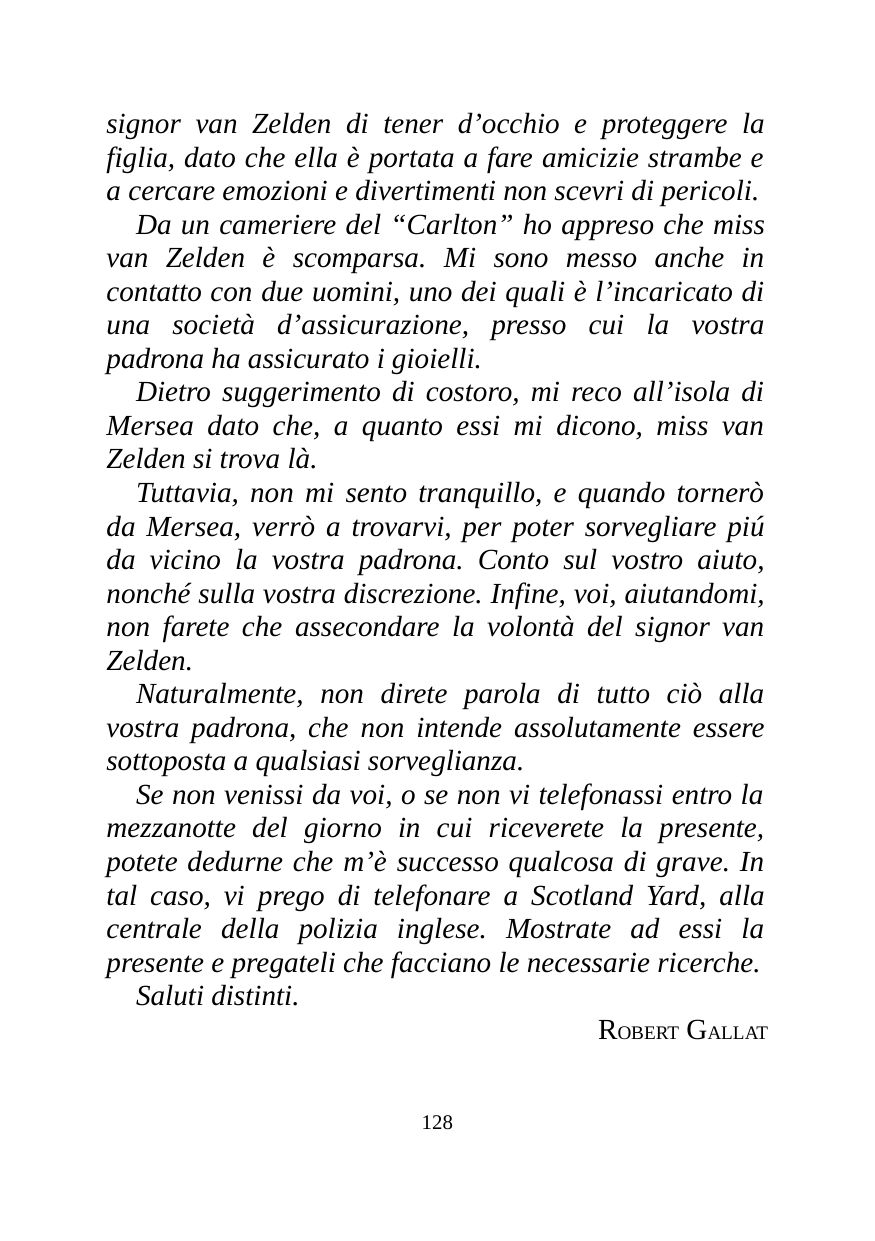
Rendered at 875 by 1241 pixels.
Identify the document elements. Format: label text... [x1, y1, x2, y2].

text Dietro suggerimento di costoro, mi reco all’isola di Mersea dato che, a quanto essi mi dicono, miss van Zelden si trova là. [106, 374, 768, 475]
text Saluti distinti. [106, 978, 768, 1012]
text Se non venissi da voi, o se non vi telefonassi entro la mezzanotte del giorno in cui riceverete la presente, potete dedurne che m’è successo qualcosa di grave. In tal caso, vi prego di telefonare a Scotland Yard, alla centrale della polizia inglese. Mostrate ad essi la presente e pregateli che facciano le necessarie ricerche. [106, 777, 768, 978]
text signor van Zelden di tener d’occhio e proteggere la figlia, dato che ella è portata a fare amicizie strambe e a cercare emozioni e divertimenti non scevri di pericoli. [106, 106, 768, 207]
text Naturalmente, non direte parola di tutto ciò alla vostra padrona, che non intende assolutamente essere sottoposta a qualsiasi sorveglianza. [106, 676, 768, 777]
text Tuttavia, non mi sento tranquillo, e quando tornerò da Mersea, verrò a trovarvi, per poter sorvegliare piú da vicino la vostra padrona. Conto sul vostro aiuto, nonché sulla vostra discrezione. Infine, voi, aiutandomi, non farete che assecondare la volontà del signor van Zelden. [106, 475, 768, 676]
text Da un cameriere del “Carlton” ho appreso che miss van Zelden è scomparsa. Mi sono messo anche in contatto con due uomini, uno dei quali è l’incaricato di una società d’assicurazione, presso cui la vostra padrona ha assicurato i gioielli. [106, 207, 768, 374]
text Robert Gallat [106, 1012, 768, 1045]
